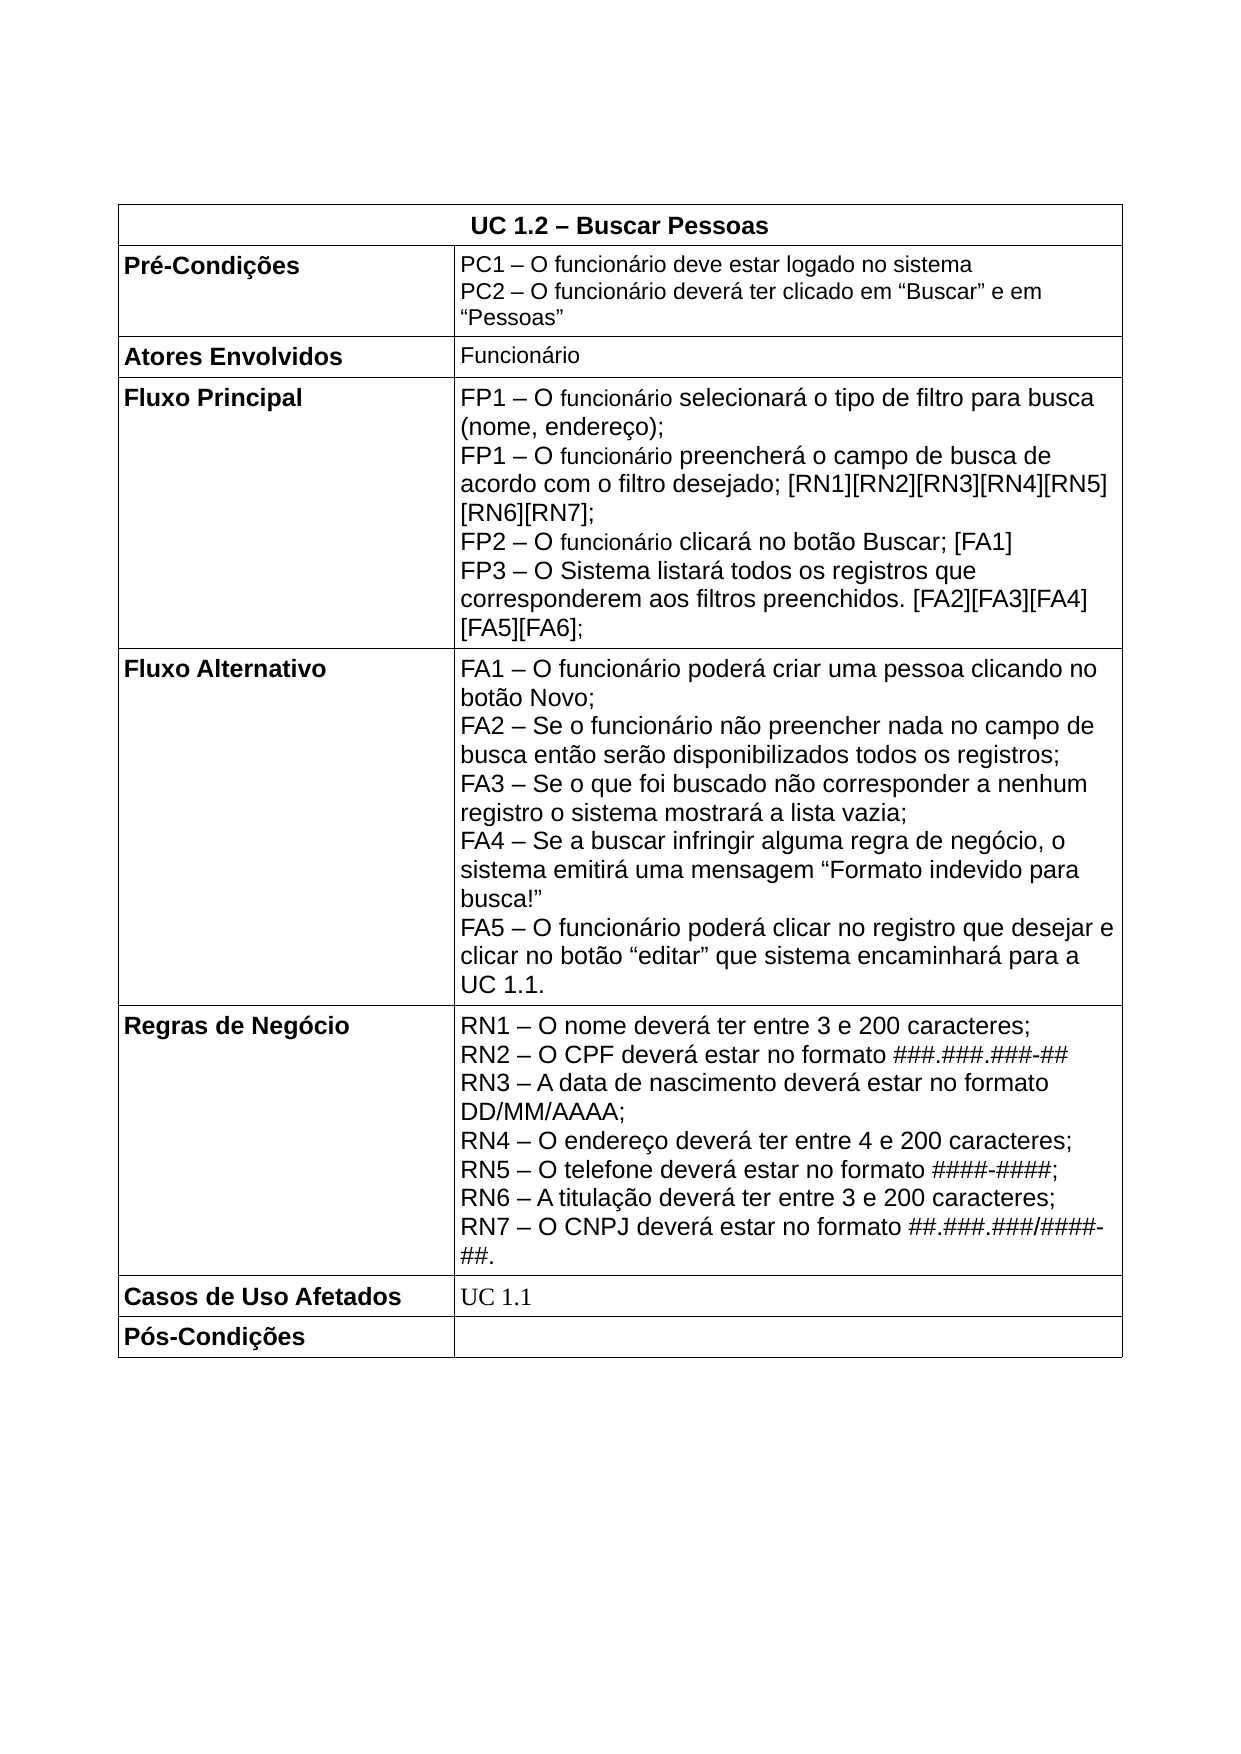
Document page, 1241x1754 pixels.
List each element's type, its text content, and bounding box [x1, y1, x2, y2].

table_cell Pós-Condições [119, 1317, 454, 1357]
table_cell Casos de Uso Afetados [119, 1276, 454, 1316]
table_cell RN1 – O nome deverá ter entre 3 e 200 caracteres; RN2 – O CPF deverá estar no formato ###.###.###-## RN3 – A data de nascimento deverá estar no formato DD/MM/AAAA; RN4 – O endereço deverá ter entre 4 e 200 caracteres; RN5 – O telefone deverá estar no formato ####-####; RN6 – A titulação deverá ter entre 3 e 200 caracteres; RN7 – O CNPJ deverá estar no formato ##.###.###/####-##. [455, 1006, 1122, 1275]
table_cell [455, 1317, 1122, 1357]
table_cell Pré-Condições [119, 246, 454, 336]
table_cell Regras de Negócio [119, 1006, 454, 1275]
table_cell UC 1.1 [455, 1276, 1122, 1316]
table_cell FP1 – O funcionário selecionará o tipo de filtro para busca (nome, endereço); FP1 – O funcionário preencherá o campo de busca de acordo com o filtro desejado; [RN1][RN2][RN3][RN4][RN5][RN6][RN7]; FP2 – O funcionário clicará no botão Buscar; [FA1] FP3 – O Sistema listará todos os registros que corresponderem aos filtros preenchidos. [FA2][FA3][FA4][FA5][FA6]; [455, 378, 1122, 648]
table_cell Atores Envolvidos [119, 337, 454, 377]
table_cell FA1 – O funcionário poderá criar uma pessoa clicando no botão Novo; FA2 – Se o funcionário não preencher nada no campo de busca então serão disponibilizados todos os registros; FA3 – Se o que foi buscado não corresponder a nenhum registro o sistema mostrará a lista vazia; FA4 – Se a buscar infringir alguma regra de negócio, o sistema emitirá uma mensagem “Formato indevido para busca!” FA5 – O funcionário poderá clicar no registro que desejar e clicar no botão “editar” que sistema encaminhará para a UC 1.1. [455, 649, 1122, 1004]
table_cell Fluxo Principal [119, 378, 454, 648]
table_cell Fluxo Alternativo [119, 649, 454, 1004]
table_cell Funcionário [455, 337, 1122, 377]
table_cell PC1 – O funcionário deve estar logado no sistema PC2 – O funcionário deverá ter clicado em “Buscar” e em “Pessoas” [455, 246, 1122, 336]
table_header UC 1.2 – Buscar Pessoas [119, 205, 1122, 245]
